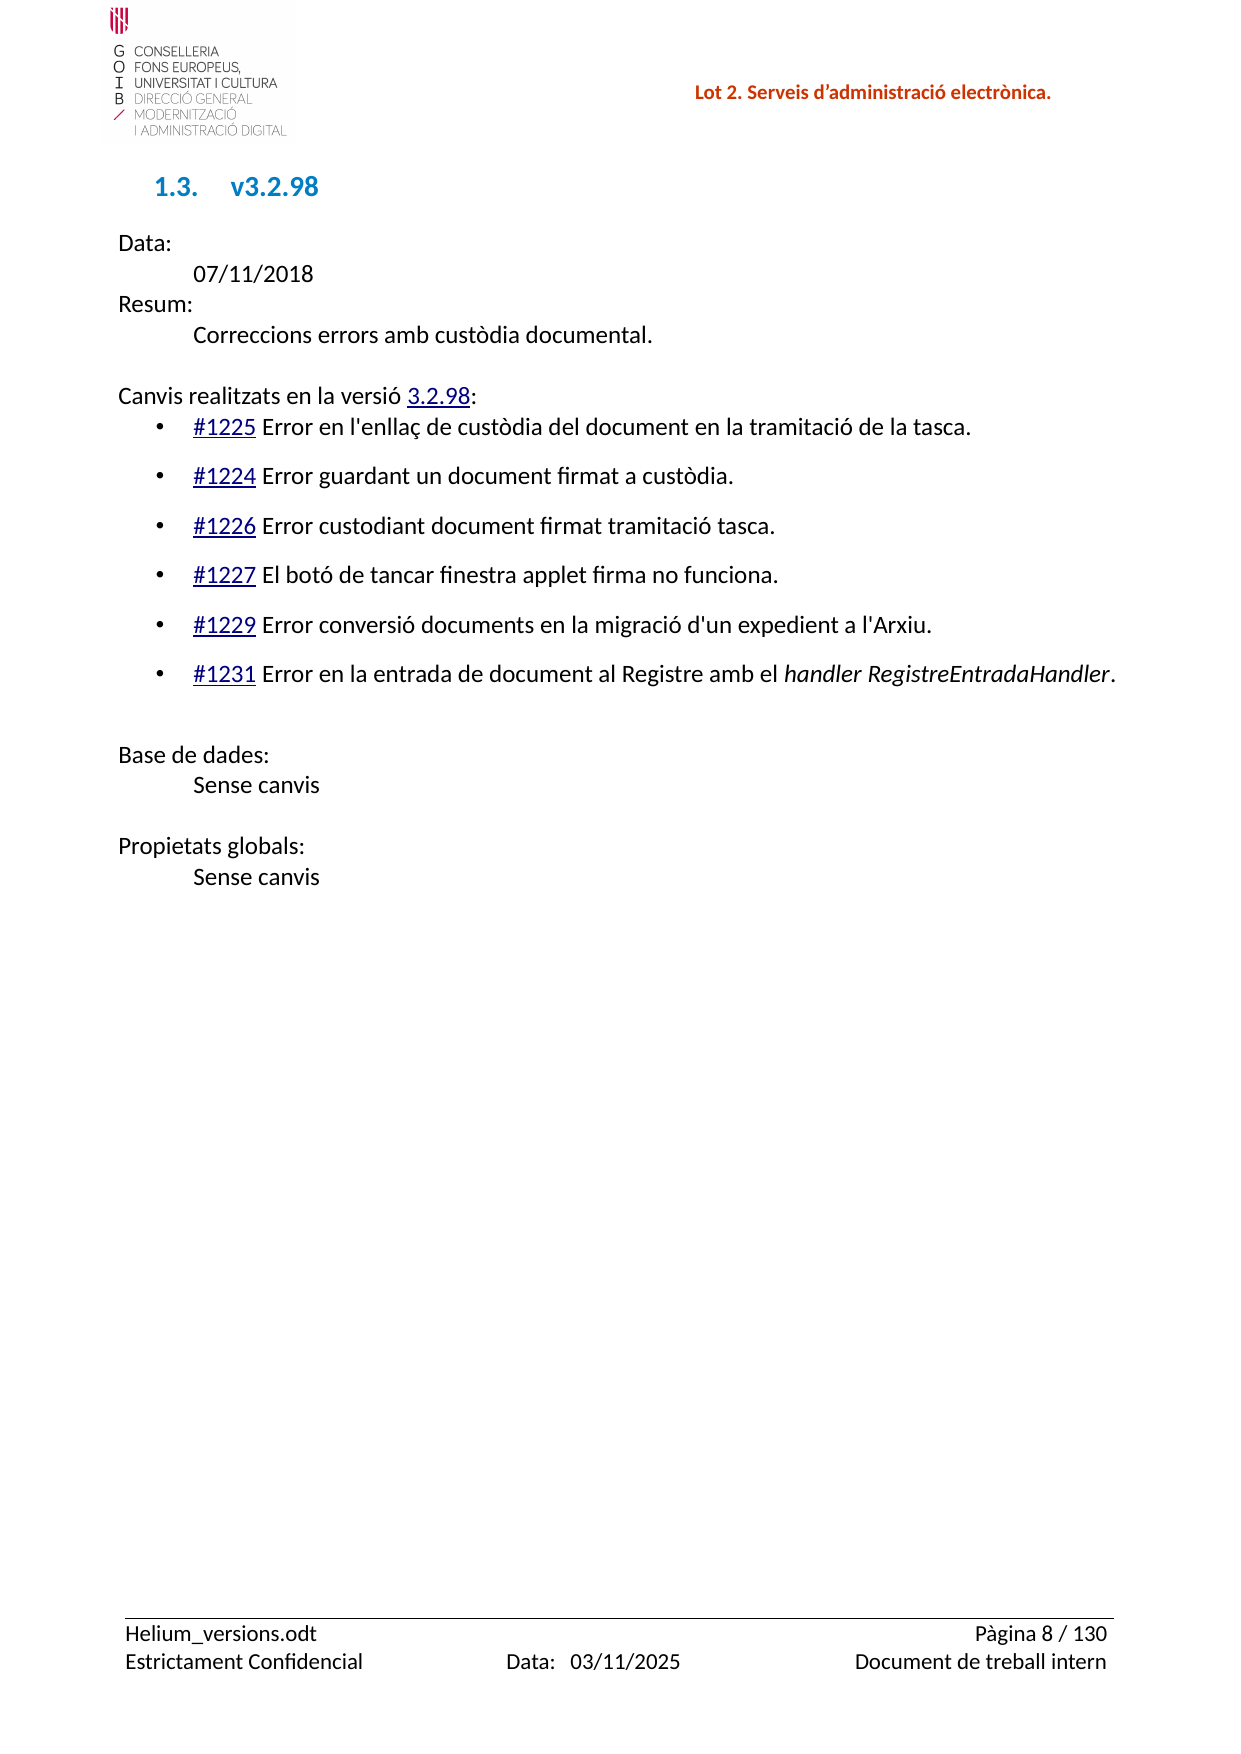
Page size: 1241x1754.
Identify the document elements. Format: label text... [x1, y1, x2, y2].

list #1227 El botó de tancar finestra applet firma no funciona. [156, 559, 1122, 590]
text Sense canvis [118, 769, 1122, 800]
text Resum: [118, 289, 1122, 319]
text Propietats globals: [118, 830, 1122, 861]
subtitle v3.2.98 [153, 168, 1122, 204]
text 07/11/2018 [118, 258, 1122, 289]
list #1229 Error conversió documents en la migració d'un expedient a l'Arxiu. [156, 609, 1122, 639]
text Correccions errors amb custòdia documental. [118, 319, 1122, 350]
list #1226 Error custodiant document firmat tramitació tasca. [156, 510, 1122, 540]
text Base de dades: [118, 739, 1122, 769]
text Canvis realitzats en la versió 3.2.98: [118, 380, 1122, 411]
picture [100, 0, 297, 144]
list #1231 Error en la entrada de document al Registre amb el handler RegistreEntradaHandler. [156, 659, 1122, 689]
text Data: [118, 228, 1122, 258]
list #1225 Error en l'enllaç de custòdia del document en la tramitació de la tasca. [156, 411, 1122, 441]
list #1224 Error guardant un document firmat a custòdia. [156, 460, 1122, 491]
text Sense canvis [118, 861, 1122, 891]
